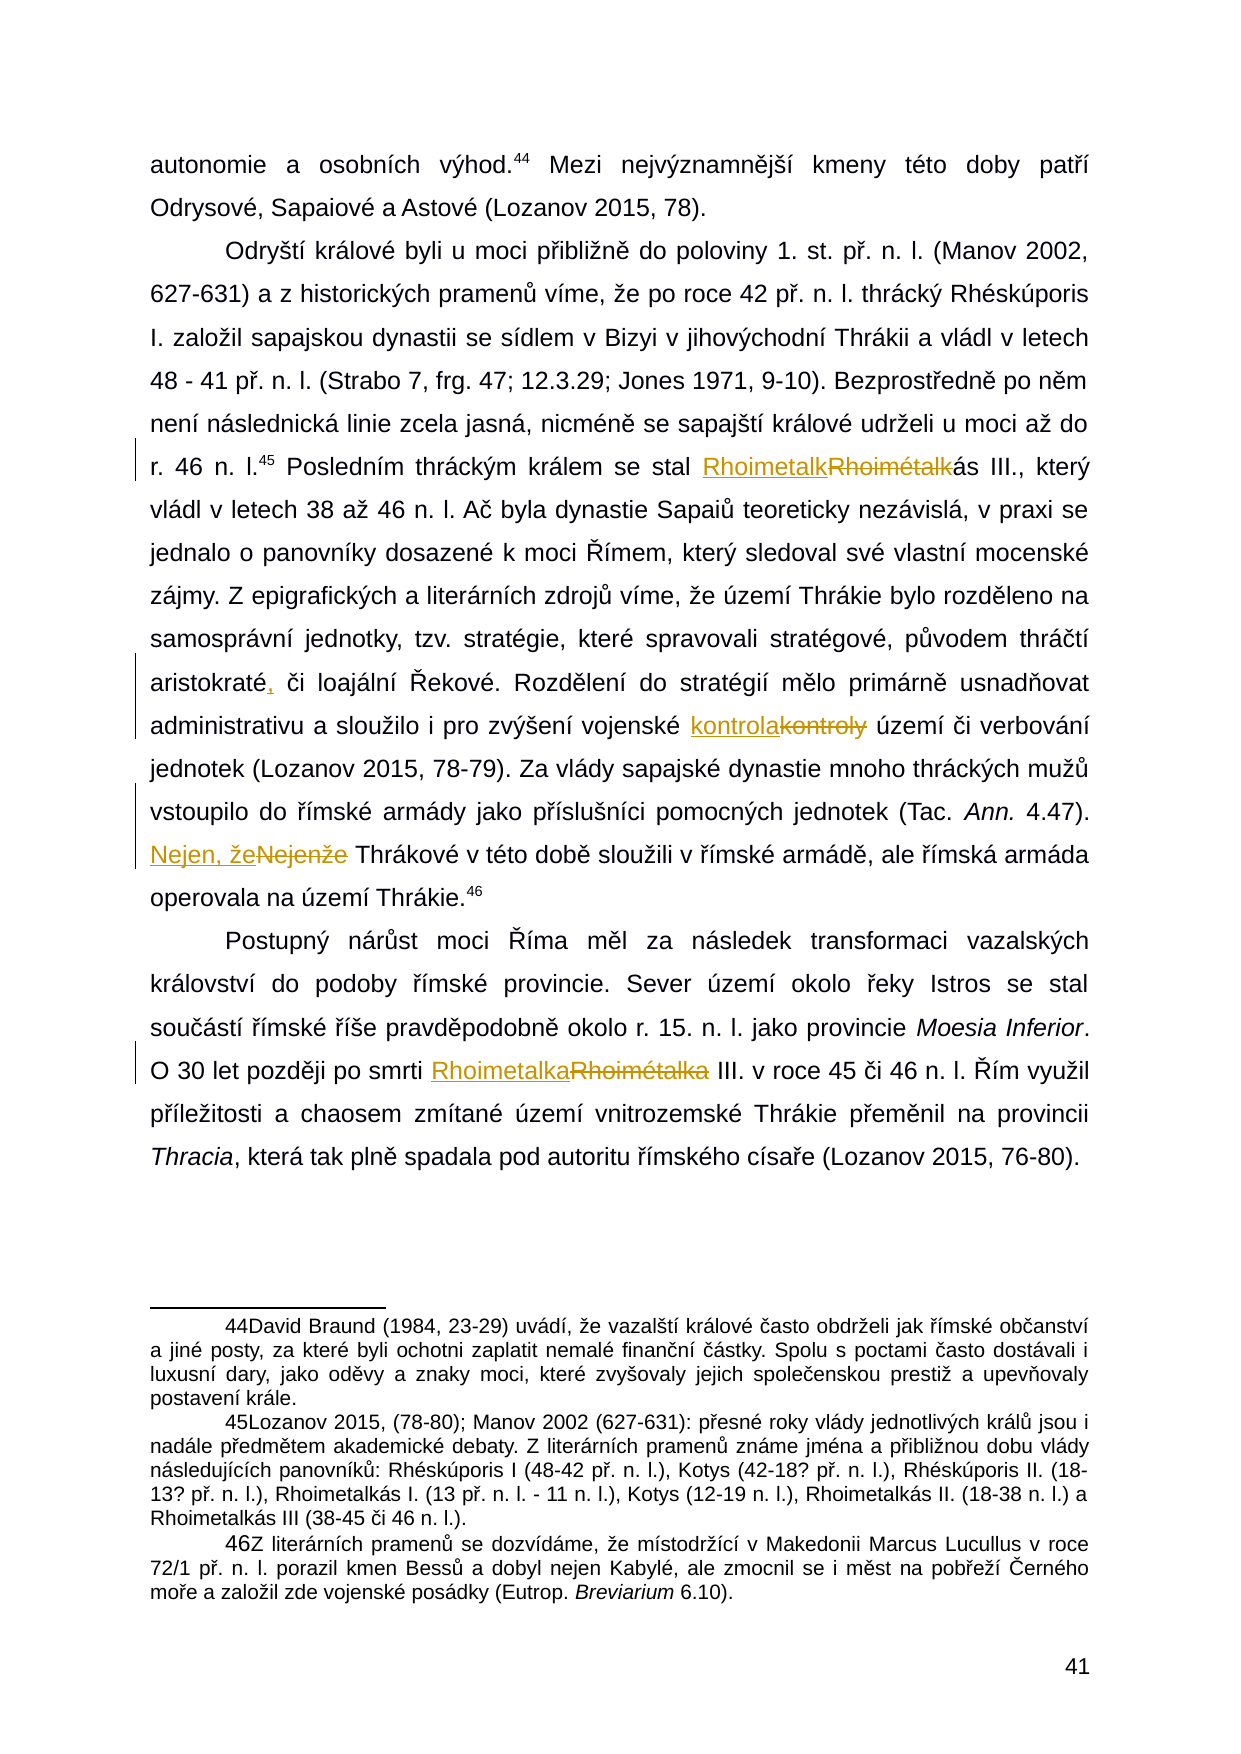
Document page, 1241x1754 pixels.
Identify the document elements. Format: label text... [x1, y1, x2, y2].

text David Braund (1984, 23-29) uvádí, že vazalští králové často obdrželi jak římské občanství a jiné posty, za které byli ochotni zaplatit nemalé finanční částky. Spolu s poctami často dostávali i luxusní dary, jako oděvy a znaky moci, které zvyšovaly jejich společenskou prestiž a upevňovaly postavení krále. [150, 1314, 1090, 1410]
text autonomie a osobních výhod. Mezi nejvýznamnější kmeny této doby patří Odrysové, Sapaiové a Astové (Lozanov 2015, 78). [150, 150, 1090, 222]
text Odryští králové byli u moci přibližně do poloviny 1. st. př. n. l. (Manov 2002, 627-631) a z historických pramenů víme, že po roce 42 př. n. l. thrácký Rhéskúporis I. založil sapajskou dynastii se sídlem v Bizyi v jihovýchodní Thrákii a vládl v letech 48 - 41 př. n. l. (Strabo 7, frg. 47; 12.3.29; Jones 1971, 9-10). Bezprostředně po něm není následnická linie zcela jasná, nicméně se sapajští králové udrželi u moci až do r. 46 n. l. Posledním thráckým králem se stal Rhoimetalkás III., který vládl v letech 38 až 46 n. l. Ač byla dynastie Sapaiů teoreticky nezávislá, v praxi se jednalo o panovníky dosazené k moci Římem, který sledoval své vlastní mocenské zájmy. Z epigrafických a literárních zdrojů víme, že území Thrákie bylo rozděleno na samosprávní jednotky, tzv. stratégie, které spravovali stratégové, původem thráčtí aristokraté, či loajální Řekové. Rozdělení do stratégií mělo primárně usnadňovat administrativu a sloužilo i pro zvýšení vojenské kontrola území či verbování jednotek (Lozanov 2015, 78-79). Za vlády sapajské dynastie mnoho thráckých mužů vstoupilo do římské armády jako příslušníci pomocných jednotek (Tac. Ann. 4.47). Nejen, že Thrákové v této době sloužili v římské armádě, ale římská armáda operovala na území Thrákie. [150, 236, 1090, 912]
text Z literárních pramenů se dozvídáme, že místodržící v Makedonii Marcus Lucullus v roce 72/1 př. n. l. porazil kmen Bessů a dobyl nejen Kabylé, ale zmocnil se i měst na pobřeží Černého moře a založil zde vojenské posádky (Eutrop. Breviarium 6.10). [150, 1530, 1090, 1604]
text Postupný nárůst moci Říma měl za následek transformaci vazalských království do podoby římské provincie. Sever území okolo řeky Istros se stal součástí římské říše pravděpodobně okolo r. 15. n. l. jako provincie Moesia Inferior. O 30 let později po smrti Rhoimetalka III. v roce 45 či 46 n. l. Řím využil příležitosti a chaosem zmítané území vnitrozemské Thrákie přeměnil na provincii Thracia, která tak plně spadala pod autoritu římského císaře (Lozanov 2015, 76-80). [150, 926, 1090, 1171]
text Lozanov 2015, (78-80); Manov 2002 (627-631): přesné roky vlády jednotlivých králů jsou i nadále předmětem akademické debaty. Z literárních pramenů známe jména a přibližnou dobu vlády následujících panovníků: Rhéskúporis I (48-42 př. n. l.), Kotys (42-18? př. n. l.), Rhéskúporis II. (18-13? př. n. l.), Rhoimetalkás I. (13 př. n. l. - 11 n. l.), Kotys (12-19 n. l.), Rhoimetalkás II. (18-38 n. l.) a Rhoimetalkás III (38-45 či 46 n. l.). [150, 1410, 1090, 1530]
